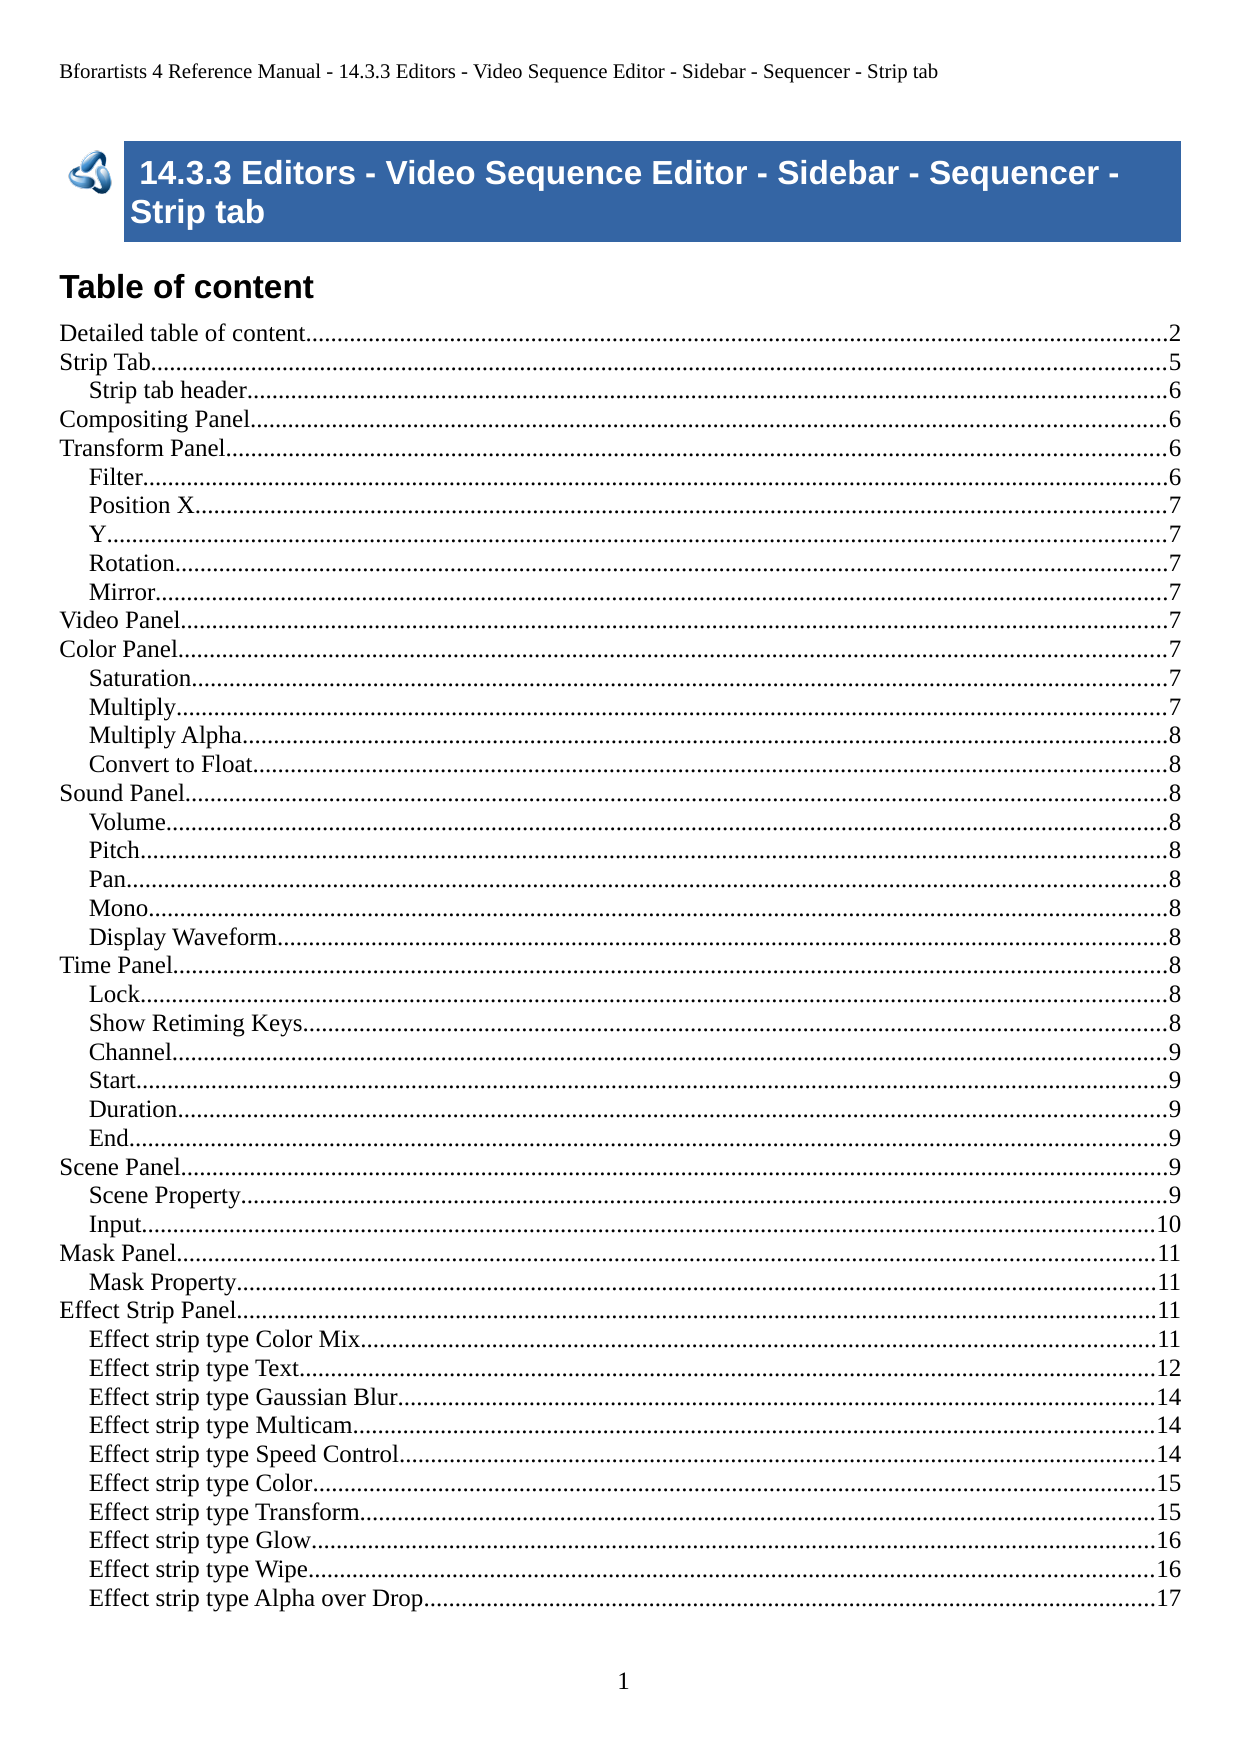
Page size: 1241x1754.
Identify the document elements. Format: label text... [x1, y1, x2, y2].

text Multiply Alpha 8 [88, 720, 1181, 749]
text Display Waveform 8 [88, 922, 1181, 950]
text Effect strip type Gaussian Blur 14 [88, 1382, 1181, 1410]
text End 9 [88, 1123, 1181, 1152]
text Convert to Float 8 [88, 749, 1181, 778]
text Volume 8 [88, 807, 1181, 835]
text Pitch 8 [88, 835, 1181, 864]
text Scene Property 9 [88, 1180, 1181, 1209]
text Mask Property 11 [88, 1267, 1181, 1295]
subtitle Table of content [59, 267, 1181, 305]
text Effect Strip Panel 11 [59, 1295, 1181, 1324]
text Y 7 [88, 519, 1181, 548]
text Sound Panel 8 [59, 778, 1181, 807]
picture [65, 147, 114, 197]
text Effect strip type Alpha over Drop 17 [88, 1583, 1181, 1612]
text Effect strip type Color 15 [88, 1468, 1181, 1497]
text Scene Panel 9 [59, 1152, 1181, 1180]
text Effect strip type Wipe 16 [88, 1554, 1181, 1583]
text Effect strip type Color Mix 11 [88, 1324, 1181, 1353]
text Channel 9 [88, 1037, 1181, 1065]
text Effect strip type Speed Control 14 [88, 1439, 1181, 1468]
text Start 9 [88, 1065, 1181, 1094]
text Compositing Panel 6 [59, 404, 1181, 433]
text Mirror 7 [88, 577, 1181, 605]
text Effect strip type Multicam 14 [88, 1410, 1181, 1439]
text Video Panel 7 [59, 605, 1181, 634]
text Strip tab header 6 [88, 375, 1181, 404]
text Pan 8 [88, 864, 1181, 893]
table_header 14.3.3 Editors - Video Sequence Editor - Sidebar - Sequencer - Strip tab [124, 141, 1181, 242]
text Duration 9 [88, 1094, 1181, 1123]
text Transform Panel 6 [59, 433, 1181, 462]
text Lock 8 [88, 979, 1181, 1008]
text Mono 8 [88, 893, 1181, 922]
text Input 10 [88, 1209, 1181, 1238]
text Mask Panel 11 [59, 1238, 1181, 1267]
text Show Retiming Keys 8 [88, 1008, 1181, 1037]
text Effect strip type Text 12 [88, 1353, 1181, 1382]
text Color Panel 7 [59, 634, 1181, 663]
table_header [59, 141, 124, 242]
text Detailed table of content 2 [59, 318, 1181, 347]
text Rotation 7 [88, 548, 1181, 577]
text Effect strip type Transform 15 [88, 1497, 1181, 1525]
text Multiply 7 [88, 692, 1181, 720]
text Filter 6 [88, 462, 1181, 490]
text Saturation 7 [88, 663, 1181, 692]
text Position X 7 [88, 490, 1181, 519]
text Time Panel 8 [59, 950, 1181, 979]
text Effect strip type Glow 16 [88, 1525, 1181, 1554]
text Strip Tab 5 [59, 347, 1181, 375]
